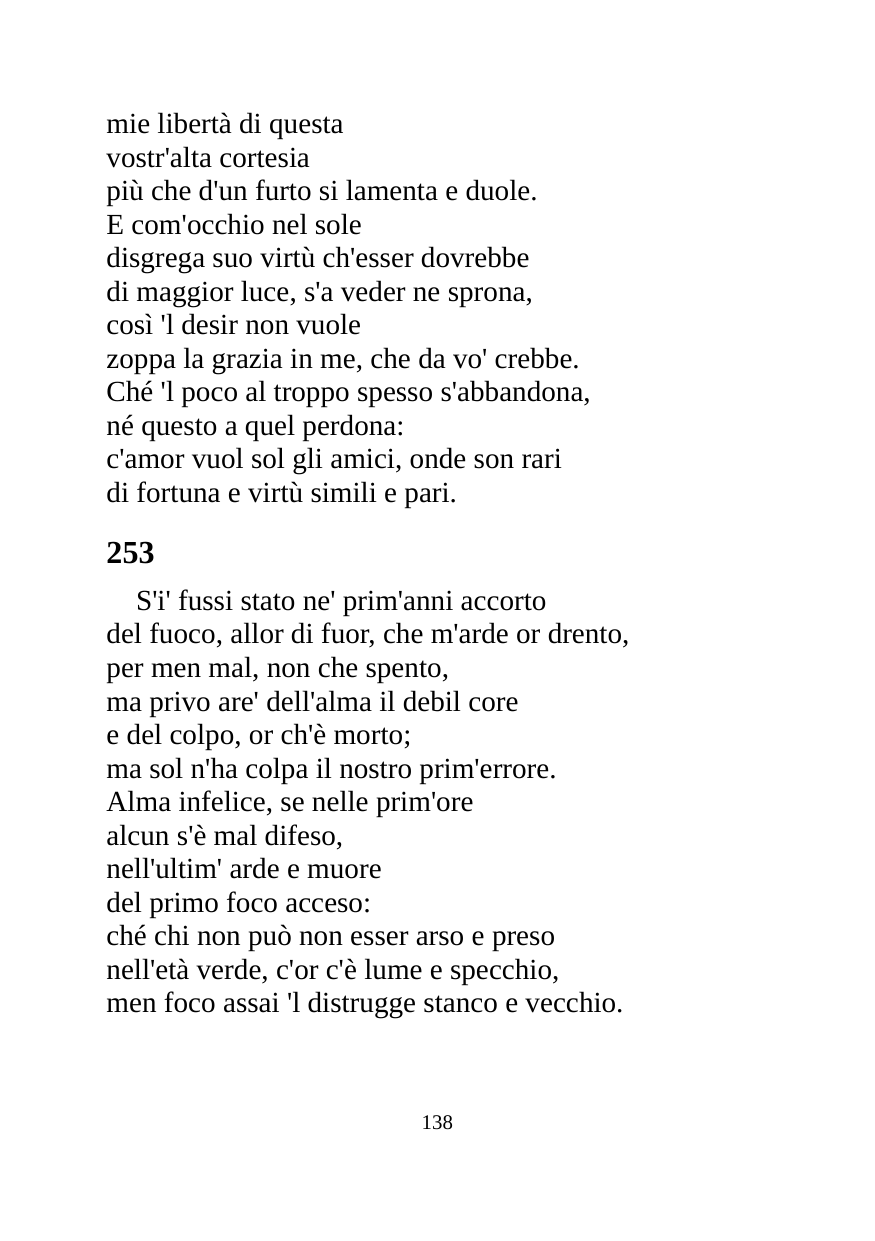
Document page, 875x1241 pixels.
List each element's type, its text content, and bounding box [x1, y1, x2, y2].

text del fuoco, allor di fuor, che m'arde or drento, [106, 617, 768, 650]
text men foco assai 'l distrugge stanco e vecchio. [106, 986, 768, 1019]
subtitle 253 [106, 534, 768, 571]
text c'amor vuol sol gli amici, onde son rari [106, 442, 768, 475]
text più che d'un furto si lamenta e duole. [106, 173, 768, 207]
text Ché 'l poco al troppo spesso s'abbandona, [106, 374, 768, 408]
text nell'età verde, c'or c'è lume e specchio, [106, 952, 768, 986]
text Alma infelice, se nelle prim'ore [106, 784, 768, 818]
text né questo a quel perdona: [106, 408, 768, 442]
text alcun s'è mal difeso, [106, 818, 768, 851]
text disgrega suo virtù ch'esser dovrebbe [106, 240, 768, 274]
text di fortuna e virtù simili e pari. [106, 475, 768, 509]
text di maggior luce, s'a veder ne sprona, [106, 274, 768, 307]
text ma privo are' dell'alma il debil core [106, 684, 768, 717]
text ma sol n'ha colpa il nostro prim'errore. [106, 751, 768, 784]
text ché chi non può non esser arso e preso [106, 918, 768, 952]
text zoppa la grazia in me, che da vo' crebbe. [106, 341, 768, 374]
text mie libertà di questa [106, 106, 768, 140]
text così 'l desir non vuole [106, 307, 768, 341]
text e del colpo, or ch'è morto; [106, 717, 768, 751]
text vostr'alta cortesia [106, 140, 768, 173]
text per men mal, non che spento, [106, 650, 768, 684]
text del primo foco acceso: [106, 885, 768, 918]
text S'i' fussi stato ne' prim'anni accorto [106, 583, 768, 617]
text E com'occhio nel sole [106, 207, 768, 240]
text nell'ultim' arde e muore [106, 851, 768, 885]
